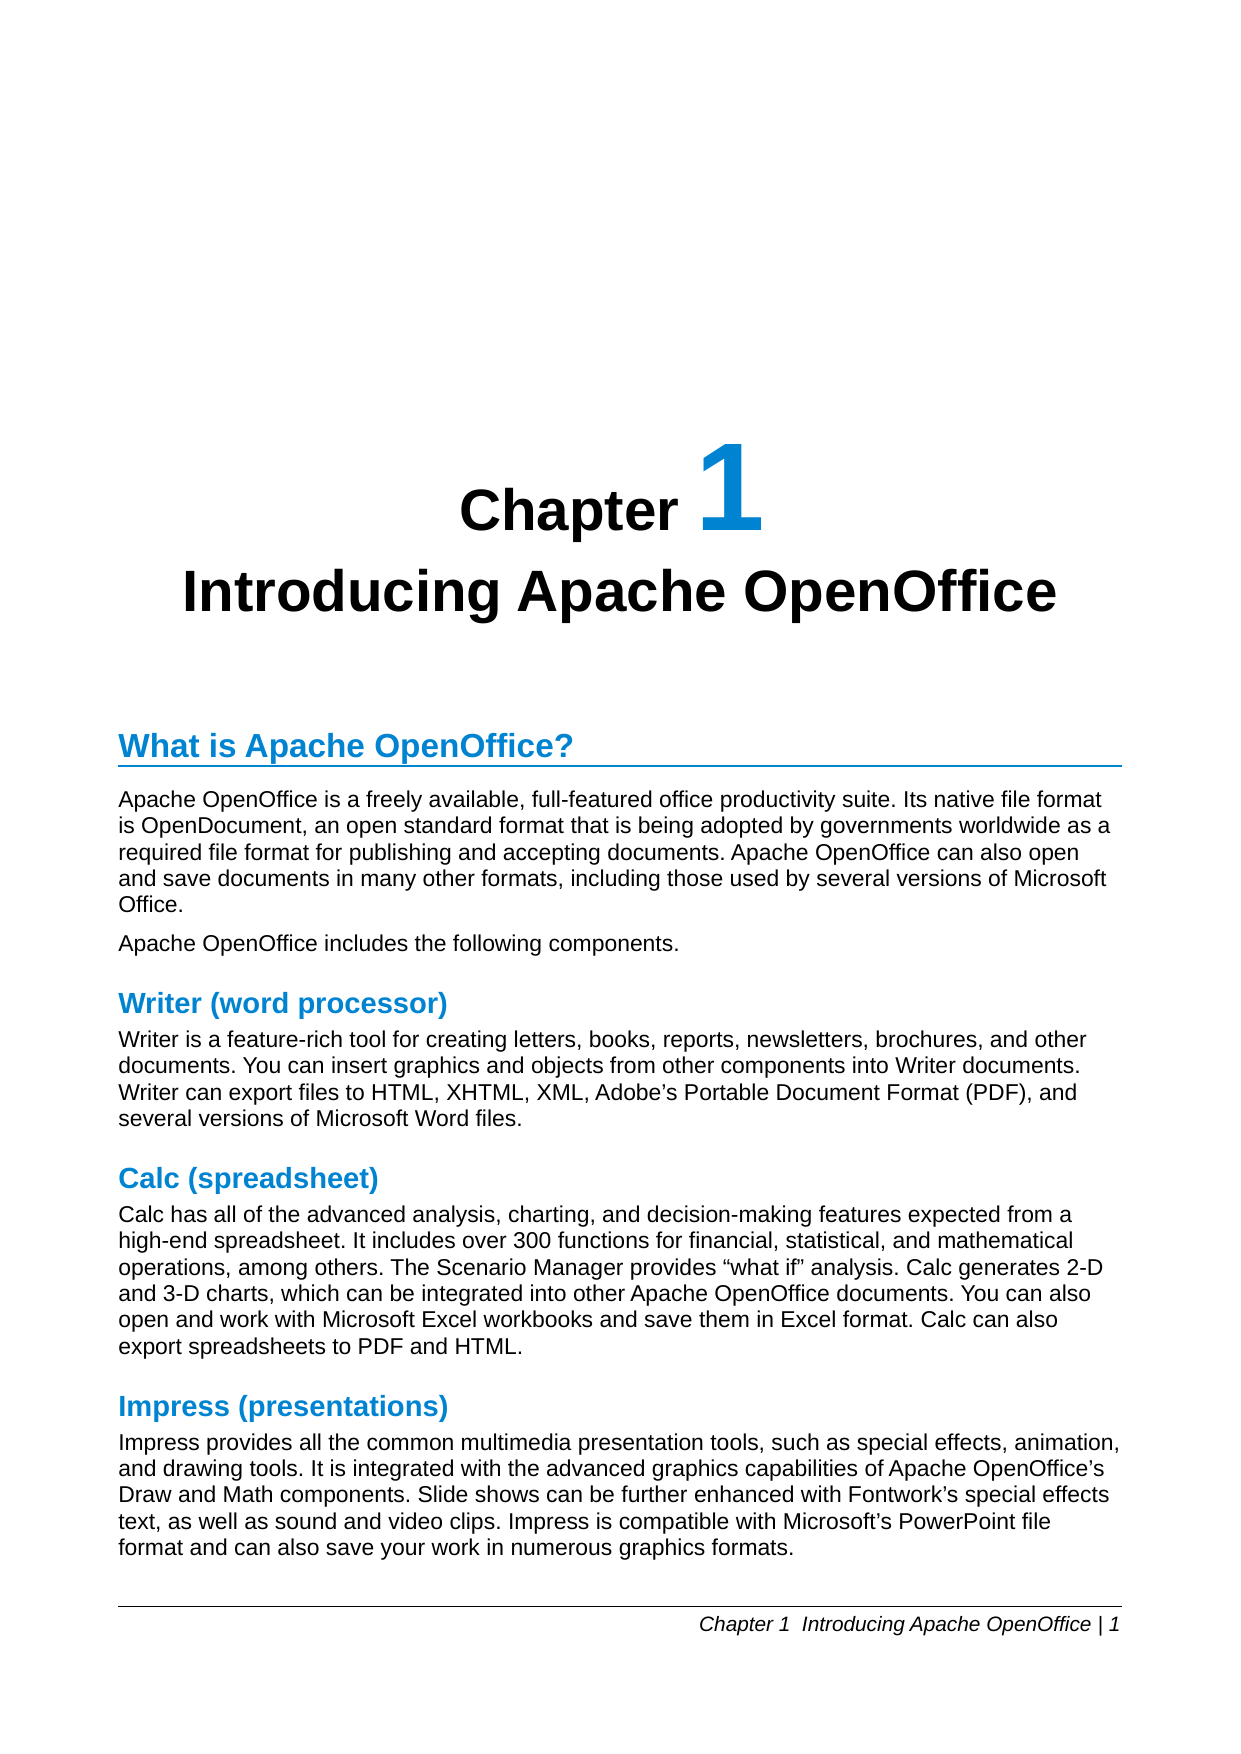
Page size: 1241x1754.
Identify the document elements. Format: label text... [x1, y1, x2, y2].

text Apache OpenOffice includes the following components. [118, 930, 1122, 956]
subtitle What is Apache OpenOffice? [118, 726, 1122, 765]
text Writer is a feature-rich tool for creating letters, books, reports, newsletters, brochures, and other documents. You can insert graphics and objects from other components into Writer documents. Writer can export files to HTML, XHTML, XML, Adobe’s Portable Document Format (PDF), and several versions of Microsoft Word files. [118, 1026, 1122, 1131]
subtitle Calc (spreadsheet) [118, 1161, 1122, 1194]
text Calc has all of the advanced analysis, charting, and decision-making features expected from a high-end spreadsheet. It includes over 300 functions for financial, statistical, and mathematical operations, among others. The Scenario Manager provides “what if” analysis. Calc generates 2-D and 3-D charts, which can be integrated into other Apache OpenOffice documents. You can also open and work with Microsoft Excel workbooks and save them in Excel format. Calc can also export spreadsheets to PDF and HTML. [118, 1201, 1122, 1359]
subtitle Impress (presentations) [118, 1389, 1122, 1422]
subtitle Writer (word processor) [118, 986, 1122, 1019]
text Apache OpenOffice is a freely available, full-featured office productivity suite. Its native file format is OpenDocument, an open standard format that is being adopted by governments worldwide as a required file format for publishing and accepting documents. Apache OpenOffice can also open and save documents in many other formats, including those used by several versions of Microsoft Office. [118, 786, 1122, 918]
subtitle Chapter 1 Introducing Apache OpenOffice [118, 413, 1122, 624]
text Impress provides all the common multimedia presentation tools, such as special effects, animation, and drawing tools. It is integrated with the advanced graphics capabilities of Apache OpenOffice’s Draw and Math components. Slide shows can be further enhanced with Fontwork’s special effects text, as well as sound and video clips. Impress is compatible with Microsoft’s PowerPoint file format and can also save your work in numerous graphics formats. [118, 1429, 1122, 1561]
